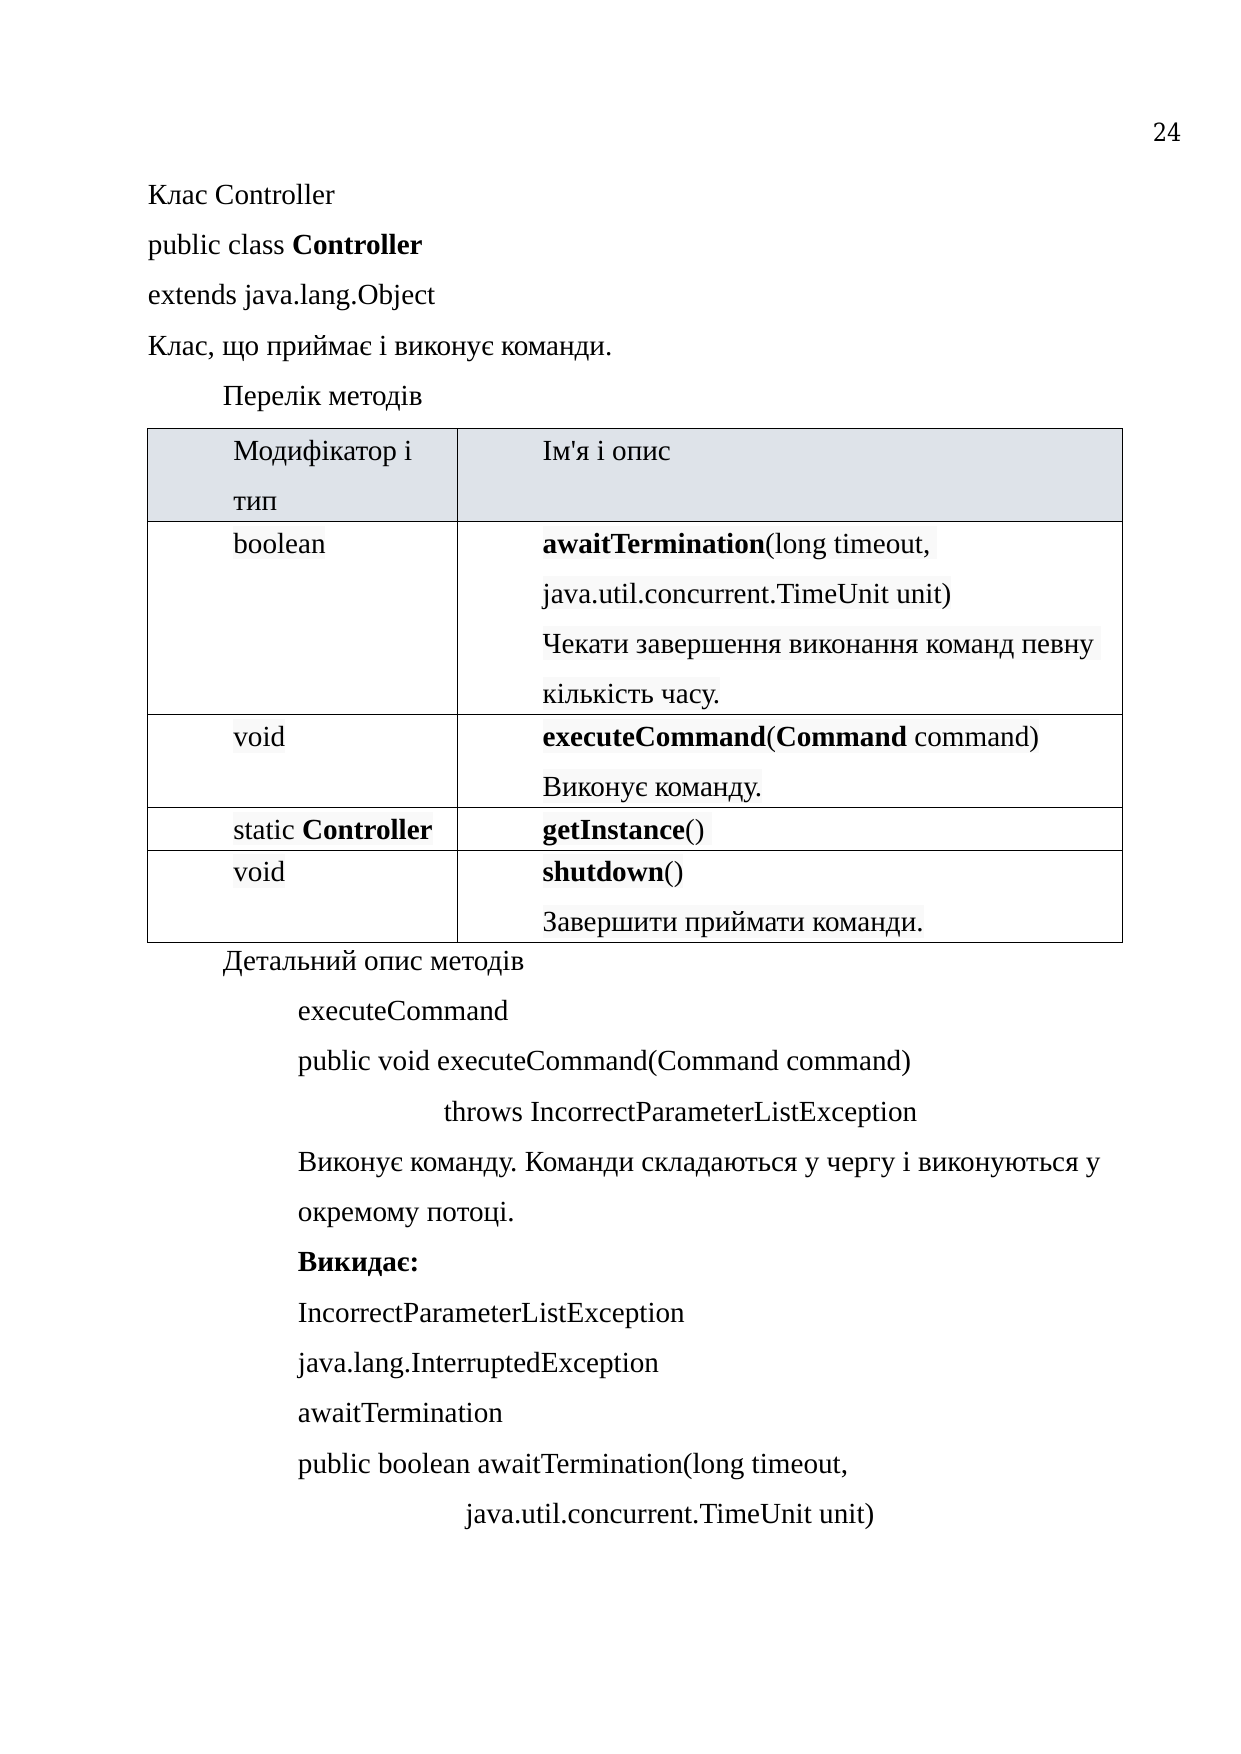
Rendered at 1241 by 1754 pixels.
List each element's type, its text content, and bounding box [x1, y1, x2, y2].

text public class Controller extends java.lang.Object [148, 227, 1181, 311]
text java.lang.InterruptedException [298, 1345, 1181, 1379]
table_cell void [148, 715, 457, 807]
table_cell executeCommand(Command command) Виконує команду. [458, 715, 1122, 807]
text Виконує команду. Команди складаються у чергу і виконуються у окремому потоці. [298, 1144, 1181, 1228]
table_cell static Controller [148, 808, 457, 849]
text Викидає: [298, 1244, 1181, 1278]
table_cell shutdown() Завершити приймати команди. [458, 851, 1122, 942]
text awaitTermination [298, 1396, 1181, 1429]
table_header Ім'я і опис [458, 429, 1122, 521]
table_cell void [148, 851, 457, 942]
text IncorrectParameterListException [298, 1295, 1181, 1328]
table_header Модифікатор і тип [148, 429, 457, 521]
text Клас Controller [148, 177, 1181, 210]
text Клас, що приймає і виконує команди. [148, 328, 1181, 361]
table_cell awaitTermination(long timeout, java.util.concurrent.TimeUnit unit) Чекати завершення виконання команд певну кількість часу. [458, 522, 1122, 714]
table_cell boolean [148, 522, 457, 714]
text Перелік методів [223, 378, 1181, 412]
text public boolean awaitTermination(long timeout, java.util.concurrent.TimeUnit unit) [298, 1446, 1181, 1530]
text executeCommand [298, 993, 1181, 1027]
table_cell getInstance() [458, 808, 1122, 849]
text Детальний опис методів [223, 943, 1181, 976]
text public void executeCommand(Command command) throws IncorrectParameterListException [298, 1043, 1181, 1127]
